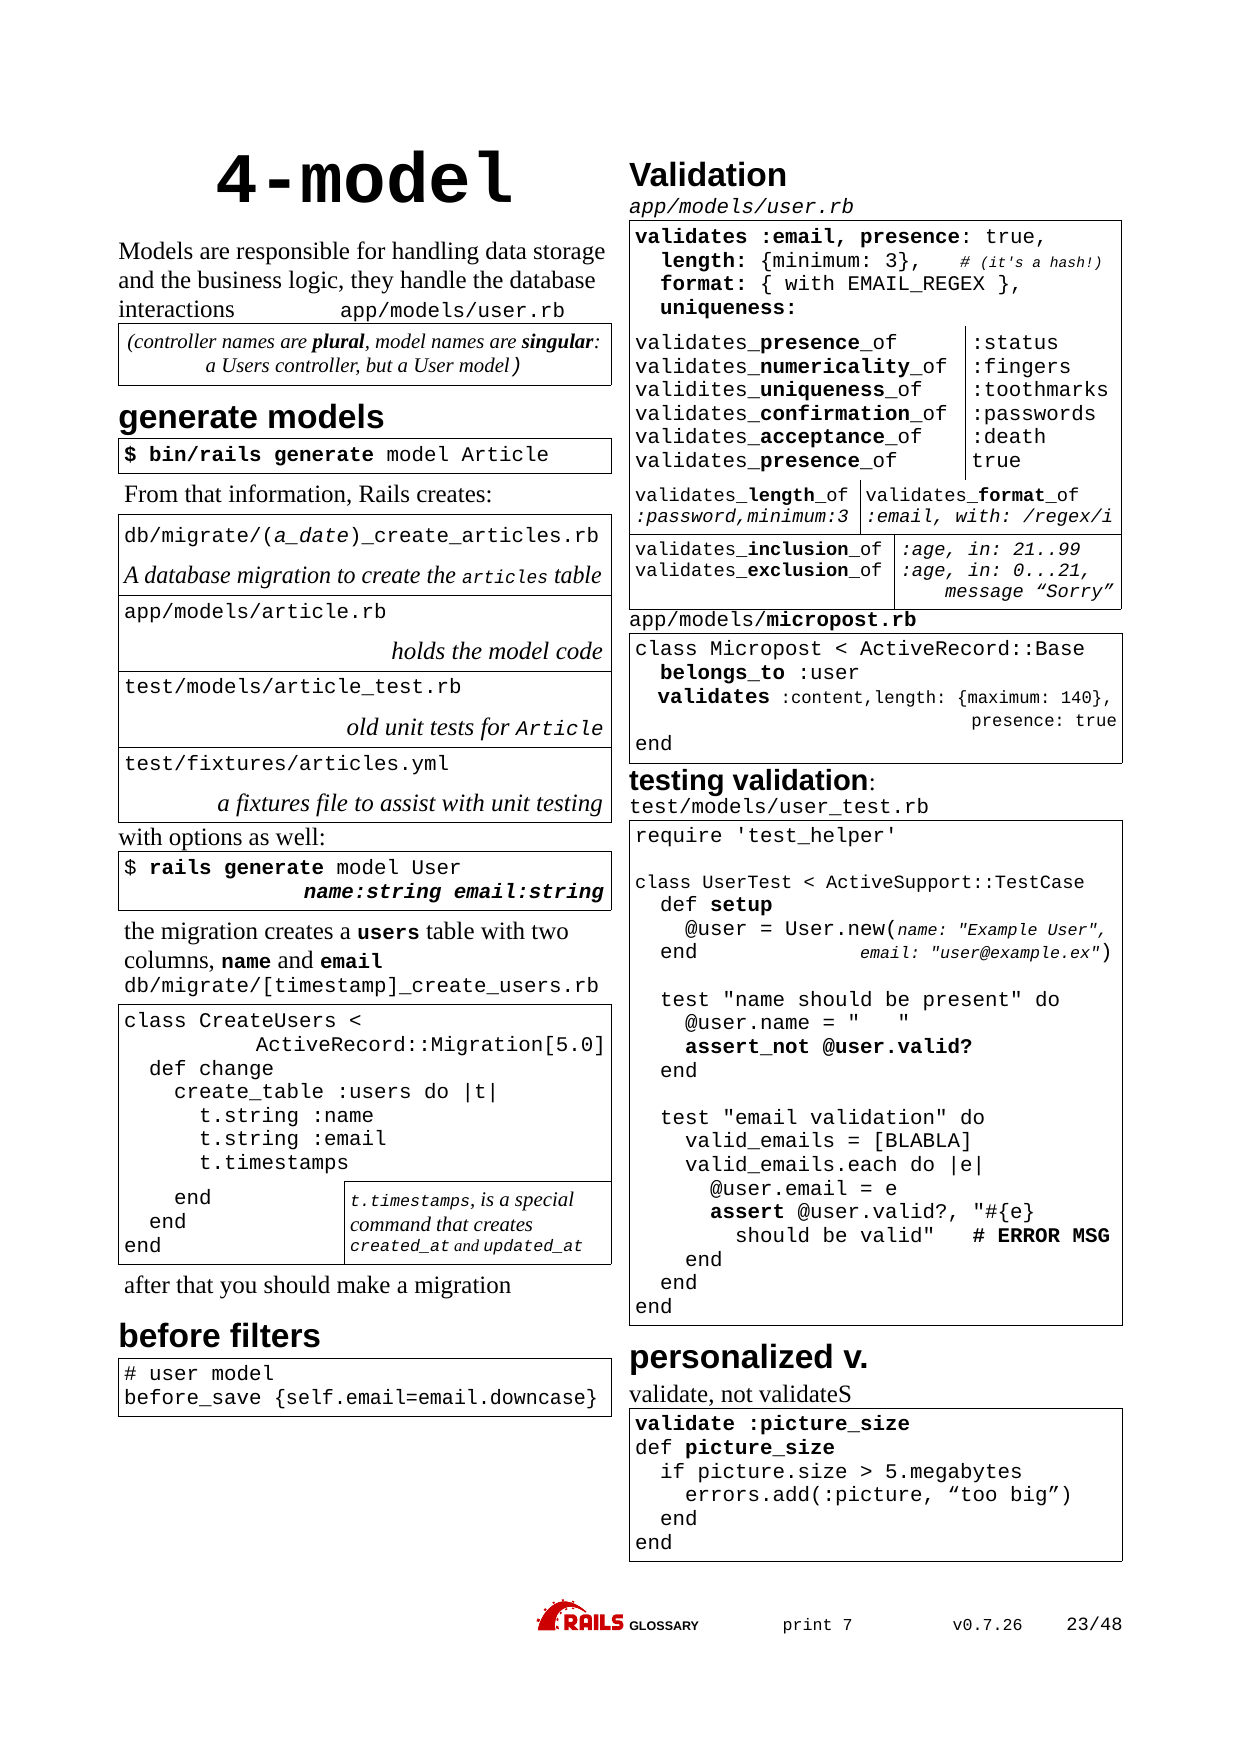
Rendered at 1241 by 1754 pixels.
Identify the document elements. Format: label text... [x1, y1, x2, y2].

table_cell validates_length_of :password,minimum:3 [630, 480, 860, 533]
table_cell :age, in: 21..99 :age, in: 0...21, message “Sorry” [895, 535, 1121, 609]
table_cell holds the model code [119, 630, 611, 671]
table_header (controller names are plural, model names are singular: a Users controller, but a User model) [119, 324, 611, 384]
table_cell validates_format_of :email, with: /regex/i [861, 480, 1121, 533]
table_cell test/fixtures/articles.yml [119, 748, 611, 782]
table_cell db/migrate/(a_date)_create_articles.rb [119, 515, 611, 555]
table_cell test/models/article_test.rb [119, 672, 611, 706]
text app/models/micropost.rb [629, 609, 1122, 633]
table_cell old unit tests for Article [119, 706, 611, 747]
text test/models/user_test.rb [629, 796, 1122, 820]
subtitle personalized v. [629, 1337, 1122, 1376]
text app/models/user.rb [629, 196, 1122, 220]
table_cell validates_inclusion_of validates_exclusion_of [630, 535, 894, 609]
table_header require 'test_helper' class UserTest < ActiveSupport::TestCase def setup @user = User.new(name: "Example User", end email: "user@example.ex") test "name should be present" do @user.name = " " assert_not @user.valid? end test "email validation" do valid_emails = [BLABLA] valid_emails.each do |e| @user.email = e assert @user.valid?, "#{e} should be valid" # ERROR MSG end end end [630, 821, 1122, 1325]
table_header validates :email, presence: true, length: {minimum: 3}, # (it's a hash!) format: { with EMAIL_REGEX }, uniqueness: [630, 221, 1121, 326]
subtitle generate models [118, 396, 611, 435]
subtitle 4-model [118, 143, 611, 224]
text validate, not validateS [629, 1379, 1122, 1408]
text testing validation: [629, 764, 1122, 796]
text with options as well: [118, 823, 611, 851]
table_header $ rails generate model User name:string email:string [119, 852, 611, 910]
table_cell t.timestamps, is a special command that creates created_at and updated_at [345, 1182, 611, 1264]
subtitle Validation [629, 155, 1122, 193]
table_cell the migration creates a users table with two columns, name and email db/migrate/[timestamp]_create_users.rb [118, 911, 611, 1004]
table_cell after that you should make a migration [118, 1265, 611, 1304]
table_cell :status :fingers :toothmarks :passwords :death true [966, 326, 1121, 479]
subtitle before filters [118, 1316, 611, 1355]
table_header # user model before_save {self.email=email.downcase} [119, 1359, 611, 1416]
table_cell app/models/article.rb [119, 596, 611, 630]
table_header From that information, Rails creates: [118, 474, 611, 514]
table_cell end end end [119, 1181, 344, 1264]
table_cell validates_presence_of validates_numericality_of validites_uniqueness_of validates_confirmation_of validates_acceptance_of validates_presence_of [630, 326, 965, 479]
table_cell a fixtures file to assist with unit testing [119, 782, 611, 822]
table_cell A database migration to create the articles table [119, 555, 611, 595]
text Models are responsible for handling data storage and the business logic, they handle the database interactions app/models/user.rb [118, 236, 611, 323]
table_header $ bin/rails generate model Article [119, 439, 611, 473]
table_header validate :picture_size def picture_size if picture.size > 5.megabytes errors.add(:picture, “too big”) end end [630, 1409, 1122, 1561]
table_header class Micropost < ActiveRecord::Base belongs_to :user validates :content,length: {maximum: 140}, presence: true end [630, 634, 1122, 762]
table_cell class CreateUsers < ActiveRecord::Migration[5.0] def change create_table :users do |t| t.string :name t.string :email t.timestamps [119, 1005, 611, 1181]
